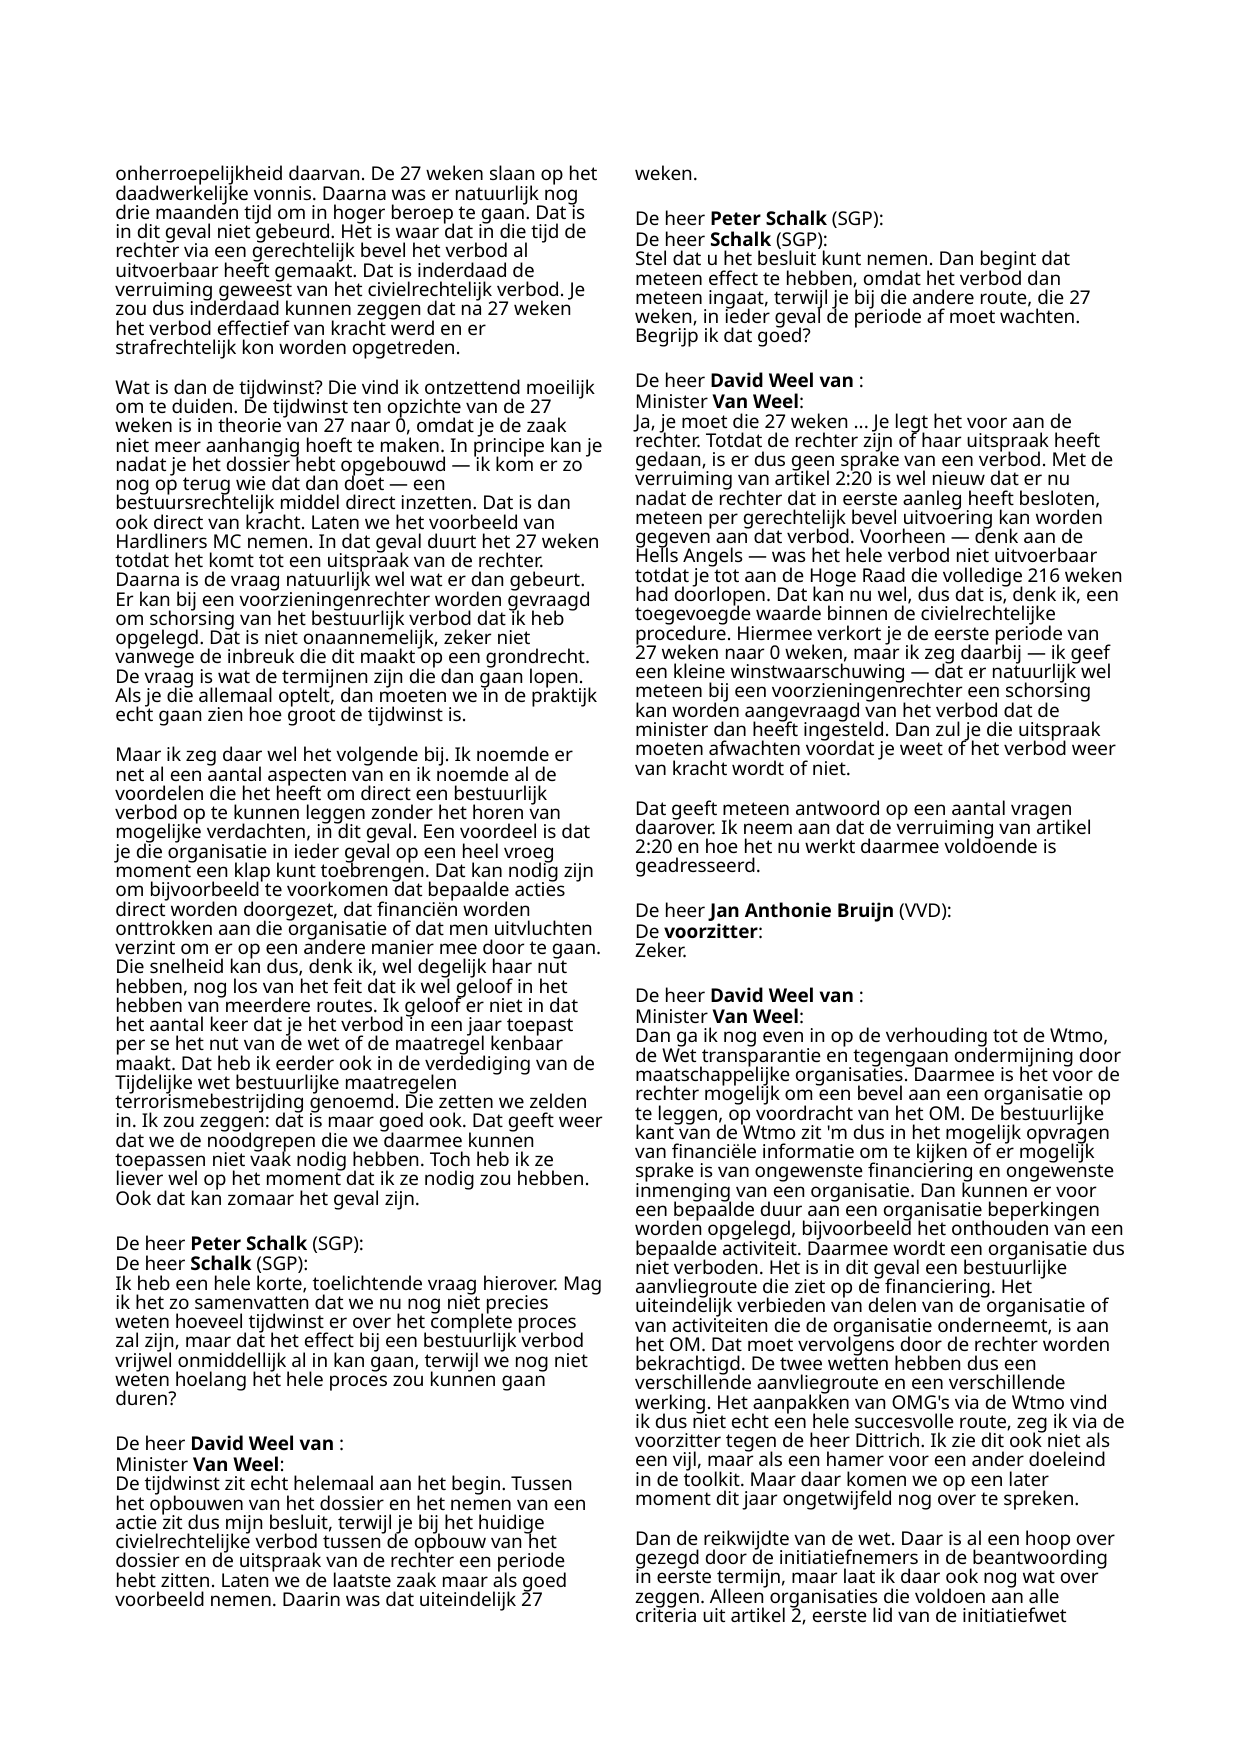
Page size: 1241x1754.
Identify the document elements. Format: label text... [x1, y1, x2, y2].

text De heer David Weel van : [635, 982, 1125, 1008]
text weken. [635, 165, 1125, 184]
text Dan de reikwijdte van de wet. Daar is al een hoop over gezegd door de initiatiefnemers in de beantwoording in eerste termijn, maar laat ik daar ook nog wat over zeggen. Alleen organisaties die voldoen aan alle criteria uit artikel 2, eerste lid van de initiatiefwet [635, 1530, 1125, 1626]
text Dan ga ik nog even in op de verhouding tot de Wtmo, de Wet transparantie en tegengaan ondermijning door maatschappelijke organisaties. Daarmee is het voor de rechter mogelijk om een bevel aan een organisatie op te leggen, op voordracht van het OM. De bestuurlijke kant van de Wtmo zit 'm dus in het mogelijk opvragen van financiële informatie om te kijken of er mogelijk sprake is van ongewenste financiering en ongewenste inmenging van een organisatie. Dan kunnen er voor een bepaalde duur aan een organisatie beperkingen worden opgelegd, bijvoorbeeld het onthouden van een bepaalde activiteit. Daarmee wordt een organisatie dus niet verboden. Het is in dit geval een bestuurlijke aanvliegroute die ziet op de financiering. Het uiteindelijk verbieden van delen van de organisatie of van activiteiten die de organisatie onderneemt, is aan het OM. Dat moet vervolgens door de rechter worden bekrachtigd. De twee wetten hebben dus een verschillende aanvliegroute en een verschillende werking. Het aanpakken van OMG's via de Wtmo vind ik dus niet echt een hele succesvolle route, zeg ik via de voorzitter tegen de heer Dittrich. Ik zie dit ook niet als een vijl, maar als een hamer voor een ander doeleind in de toolkit. Maar daar komen we op een later moment dit jaar ongetwijfeld nog over te spreken. [635, 1027, 1125, 1509]
text De voorzitter: [635, 923, 1125, 942]
text Minister Van Weel: [635, 393, 1125, 413]
text Dat geeft meteen antwoord op een aantal vragen daarover. Ik neem aan dat de verruiming van artikel 2:20 en hoe het nu werkt daarmee voldoende is geadresseerd. [635, 799, 1125, 877]
text De heer Jan Anthonie Bruijn (VVD): [635, 897, 1125, 923]
text De heer Peter Schalk (SGP): [635, 205, 1125, 231]
text De heer Peter Schalk (SGP): [115, 1230, 605, 1255]
text De heer David Weel van : [635, 368, 1125, 393]
text De tijdwinst zit echt helemaal aan het begin. Tussen het opbouwen van het dossier en het nemen van een actie zit dus mijn besluit, terwijl je bij het huidige civielrechtelijke verbod tussen de opbouw van het dossier en de uitspraak van de rechter een periode hebt zitten. Laten we de laatste zaak maar als goed voorbeeld nemen. Daarin was dat uiteindelijk 27 [115, 1475, 605, 1610]
text onherroepelijkheid daarvan. De 27 weken slaan op het daadwerkelijke vonnis. Daarna was er natuurlijk nog drie maanden tijd om in hoger beroep te gaan. Dat is in dit geval niet gebeurd. Het is waar dat in die tijd de rechter via een gerechtelijk bevel het verbod al uitvoerbaar heeft gemaakt. Dat is inderdaad de verruiming geweest van het civielrechtelijk verbod. Je zou dus inderdaad kunnen zeggen dat na 27 weken het verbod effectief van kracht werd en er strafrechtelijk kon worden opgetreden. [115, 165, 605, 358]
text De heer David Weel van : [115, 1430, 605, 1456]
text Ja, je moet die 27 weken ... Je legt het voor aan de rechter. Totdat de rechter zijn of haar uitspraak heeft gedaan, is er dus geen sprake van een verbod. Met de verruiming van artikel 2:20 is wel nieuw dat er nu nadat de rechter dat in eerste aanleg heeft besloten, meteen per gerechtelijk bevel uitvoering kan worden gegeven aan dat verbod. Voorheen — denk aan de Hells Angels — was het hele verbod niet uitvoerbaar totdat je tot aan de Hoge Raad die volledige 216 weken had doorlopen. Dat kan nu wel, dus dat is, denk ik, een toegevoegde waarde binnen de civielrechtelijke procedure. Hiermee verkort je de eerste periode van 27 weken naar 0 weken, maar ik zeg daarbij — ik geef een kleine winstwaarschuwing — dat er natuurlijk wel meteen bij een voorzieningenrechter een schorsing kan worden aangevraagd van het verbod dat de minister dan heeft ingesteld. Dan zul je die uitspraak moeten afwachten voordat je weet of het verbod weer van kracht wordt of niet. [635, 413, 1125, 779]
text Stel dat u het besluit kunt nemen. Dan begint dat meteen effect te hebben, omdat het verbod dan meteen ingaat, terwijl je bij die andere route, die 27 weken, in ieder geval de periode af moet wachten. Begrijp ik dat goed? [635, 250, 1125, 347]
text Maar ik zeg daar wel het volgende bij. Ik noemde er net al een aantal aspecten van en ik noemde al de voordelen die het heeft om direct een bestuurlijk verbod op te kunnen leggen zonder het horen van mogelijke verdachten, in dit geval. Een voordeel is dat je die organisatie in ieder geval op een heel vroeg moment een klap kunt toebrengen. Dat kan nodig zijn om bijvoorbeeld te voorkomen dat bepaalde acties direct worden doorgezet, dat financiën worden onttrokken aan die organisatie of dat men uitvluchten verzint om er op een andere manier mee door te gaan. Die snelheid kan dus, denk ik, wel degelijk haar nut hebben, nog los van het feit dat ik wel geloof in het hebben van meerdere routes. Ik geloof er niet in dat het aantal keer dat je het verbod in een jaar toepast per se het nut van de wet of de maatregel kenbaar maakt. Dat heb ik eerder ook in de verdediging van de Tijdelijke wet bestuurlijke maatregelen terrorismebestrijding genoemd. Die zetten we zelden in. Ik zou zeggen: dat is maar goed ook. Dat geeft weer dat we de noodgrepen die we daarmee kunnen toepassen niet vaak nodig hebben. Toch heb ik ze liever wel op het moment dat ik ze nodig zou hebben. Ook dat kan zomaar het geval zijn. [115, 746, 605, 1209]
text Minister Van Weel: [635, 1008, 1125, 1027]
text Zeker. [635, 942, 1125, 962]
text Ik heb een hele korte, toelichtende vraag hierover. Mag ik het zo samenvatten dat we nu nog niet precies weten hoeveel tijdwinst er over het complete proces zal zijn, maar dat het effect bij een bestuurlijk verbod vrijwel onmiddellijk al in kan gaan, terwijl we nog niet weten hoelang het hele proces zou kunnen gaan duren? [115, 1275, 605, 1409]
text Minister Van Weel: [115, 1456, 605, 1475]
text De heer Schalk (SGP): [115, 1255, 605, 1275]
text Wat is dan de tijdwinst? Die vind ik ontzettend moeilijk om te duiden. De tijdwinst ten opzichte van de 27 weken is in theorie van 27 naar 0, omdat je de zaak niet meer aanhangig hoeft te maken. In principe kan je nadat je het dossier hebt opgebouwd — ik kom er zo nog op terug wie dat dan doet — een bestuursrechtelijk middel direct inzetten. Dat is dan ook direct van kracht. Laten we het voorbeeld van Hardliners MC nemen. In dat geval duurt het 27 weken totdat het komt tot een uitspraak van de rechter. Daarna is de vraag natuurlijk wel wat er dan gebeurt. Er kan bij een voorzieningenrechter worden gevraagd om schorsing van het bestuurlijk verbod dat ik heb opgelegd. Dat is niet onaannemelijk, zeker niet vanwege de inbreuk die dit maakt op een grondrecht. De vraag is wat de termijnen zijn die dan gaan lopen. Als je die allemaal optelt, dan moeten we in de praktijk echt gaan zien hoe groot de tijdwinst is. [115, 379, 605, 726]
text De heer Schalk (SGP): [635, 231, 1125, 250]
